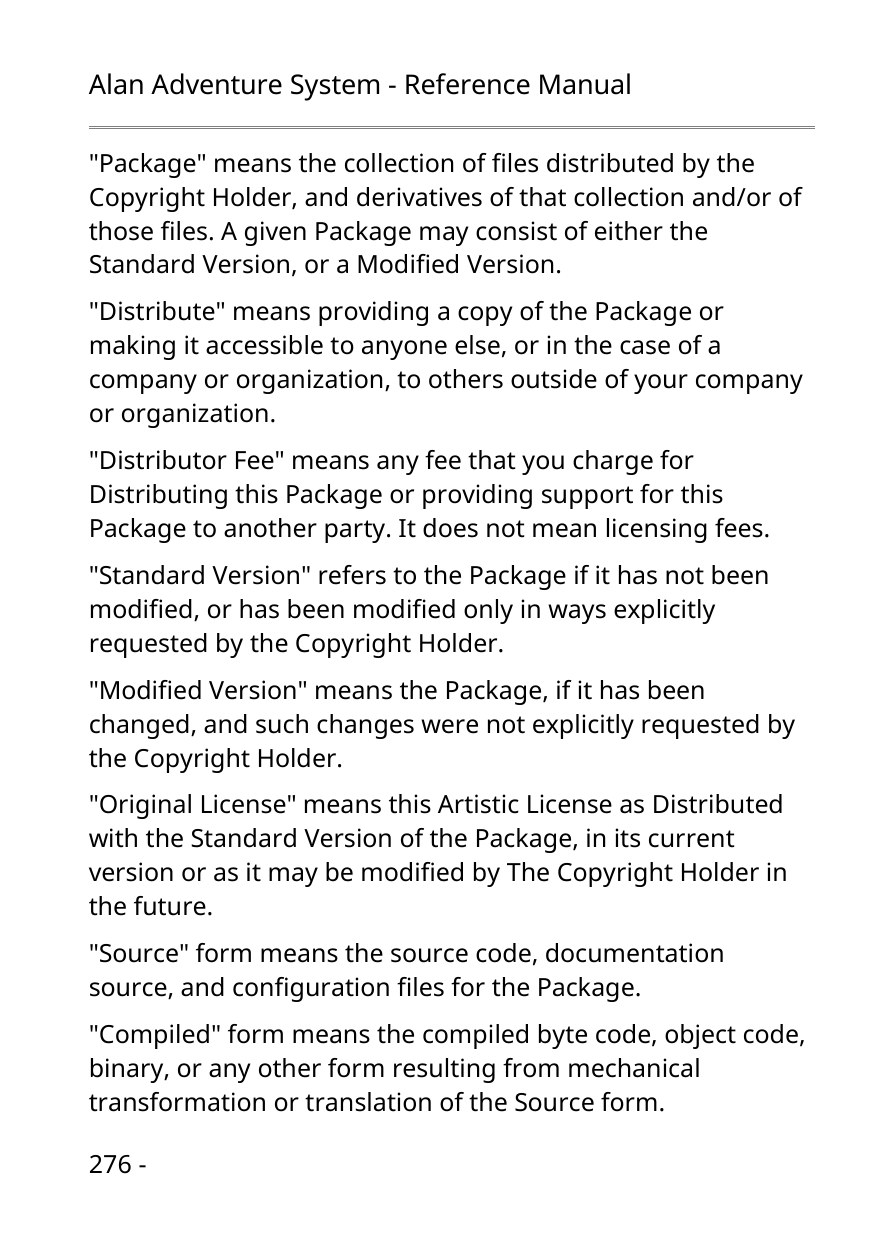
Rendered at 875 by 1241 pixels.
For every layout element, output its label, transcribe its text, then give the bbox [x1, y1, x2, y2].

text "Compiled" form means the compiled byte code, object code, binary, or any other form resulting from mechanical transformation or translation of the Source form. [88, 1017, 815, 1119]
text "Package" means the collection of files distributed by the Copyright Holder, and derivatives of that collection and/or of those files. A given Package may consist of either the Standard Version, or a Modified Version. [88, 146, 815, 281]
text "Modified Version" means the Package, if it has been changed, and such changes were not explicitly requested by the Copyright Holder. [88, 673, 815, 774]
text "Standard Version" refers to the Package if it has not been modified, or has been modified only in ways explicitly requested by the Copyright Holder. [88, 558, 815, 660]
text "Original License" means this Artistic License as Distributed with the Standard Version of the Package, in its current version or as it may be modified by The Copyright Holder in the future. [88, 787, 815, 923]
text "Source" form means the source code, documentation source, and configuration files for the Package. [88, 936, 815, 1004]
text "Distribute" means providing a copy of the Package or making it accessible to anyone else, or in the case of a company or organization, to others outside of your company or organization. [88, 294, 815, 430]
text "Distributor Fee" means any fee that you charge for Distributing this Package or providing support for this Package to another party. It does not mean licensing fees. [88, 443, 815, 545]
